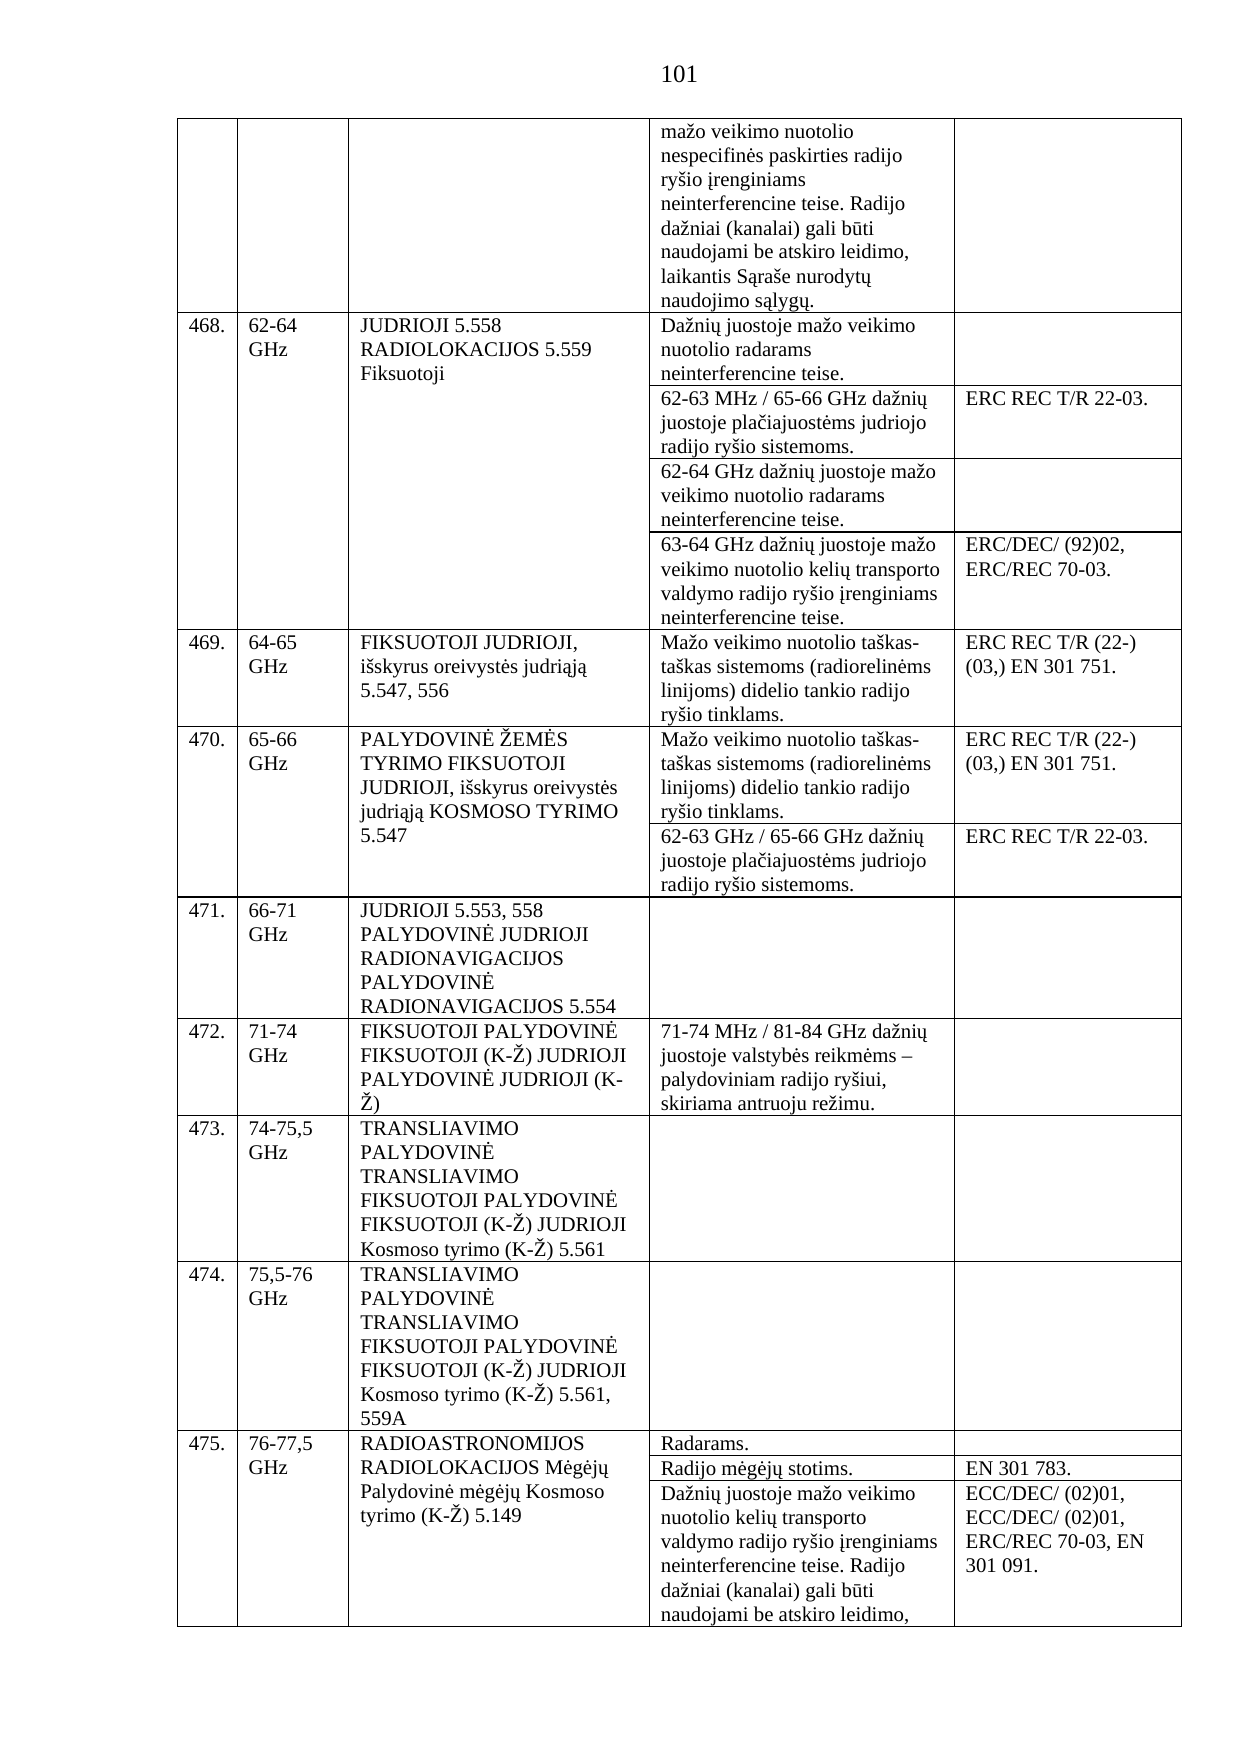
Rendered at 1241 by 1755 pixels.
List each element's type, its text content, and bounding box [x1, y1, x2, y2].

table_cell [238, 119, 348, 312]
table_cell 468. [178, 313, 237, 629]
table_cell 71-74 MHz / 81-84 GHz dažnių juostoje valstybės reikmėms – palydoviniam radijo ryšiui, skiriama antruoju režimu. [650, 1019, 954, 1115]
table_cell 74-75,5 GHz [238, 1116, 348, 1261]
table_cell 62-64 GHz [238, 313, 348, 629]
table_cell Radarams. [650, 1431, 954, 1455]
table_cell [650, 898, 954, 1018]
table_cell 474. [178, 1262, 237, 1430]
table_cell [955, 459, 1181, 531]
table_cell ERC/DEC/ (92)02, ERC/REC 70-03. [955, 533, 1181, 629]
table_cell RADIOASTRONOMIJOS RADIOLOKACIJOS Mėgėjų Palydovinė mėgėjų Kosmoso tyrimo (K-Ž) 5.149 [349, 1431, 649, 1626]
table_cell [955, 1019, 1181, 1115]
table_cell 66-71 GHz [238, 898, 348, 1018]
table_cell 62-63 GHz / 65-66 GHz dažnių juostoje plačiajuostėms judriojo radijo ryšio sistemoms. [650, 824, 954, 896]
table_cell 62-64 GHz dažnių juostoje mažo veikimo nuotolio radarams neinterferencine teise. [650, 459, 954, 531]
table_cell Dažnių juostoje mažo veikimo nuotolio radarams neinterferencine teise. [650, 313, 954, 385]
table_cell ECC/DEC/ (02)01, ECC/DEC/ (02)01, ERC/REC 70-03, EN 301 091. [955, 1481, 1181, 1626]
table_cell 469. [178, 630, 237, 726]
table_cell TRANSLIAVIMO PALYDOVINĖ TRANSLIAVIMO FIKSUOTOJI PALYDOVINĖ FIKSUOTOJI (K-Ž) JUDRIOJI Kosmoso tyrimo (K-Ž) 5.561 [349, 1116, 649, 1261]
table_cell Dažnių juostoje mažo veikimo nuotolio kelių transporto valdymo radijo ryšio įrenginiams neinterferencine teise. Radijo dažniai (kanalai) gali būti naudojami be atskiro leidimo, [650, 1481, 954, 1626]
table_cell Radijo mėgėjų stotims. [650, 1456, 954, 1480]
table_cell ERC REC T/R (22-) (03,) EN 301 751. [955, 727, 1181, 823]
table_cell [178, 119, 237, 312]
table_cell Mažo veikimo nuotolio taškas-taškas sistemoms (radiorelinėms linijoms) didelio tankio radijo ryšio tinklams. [650, 727, 954, 823]
table_cell 475. [178, 1431, 237, 1626]
table_cell ERC REC T/R 22-03. [955, 386, 1181, 458]
table_cell 76-77,5 GHz [238, 1431, 348, 1626]
table_cell 470. [178, 727, 237, 896]
table_cell 75,5-76 GHz [238, 1262, 348, 1430]
table_cell [955, 1431, 1181, 1455]
table_cell 471. [178, 898, 237, 1018]
table_cell mažo veikimo nuotolio nespecifinės paskirties radijo ryšio įrenginiams neinterferencine teise. Radijo dažniai (kanalai) gali būti naudojami be atskiro leidimo, laikantis Sąraše nurodytų naudojimo sąlygų. [650, 119, 954, 312]
table_cell [650, 1116, 954, 1261]
table_cell FIKSUOTOJI PALYDOVINĖ FIKSUOTOJI (K-Ž) JUDRIOJI PALYDOVINĖ JUDRIOJI (K-Ž) [349, 1019, 649, 1115]
table_cell 71-74 GHz [238, 1019, 348, 1115]
table_cell PALYDOVINĖ ŽEMĖS TYRIMO FIKSUOTOJI JUDRIOJI, išskyrus oreivystės judriąją KOSMOSO TYRIMO 5.547 [349, 727, 649, 896]
table_cell [349, 119, 649, 312]
table_cell 62-63 MHz / 65-66 GHz dažnių juostoje plačiajuostėms judriojo radijo ryšio sistemoms. [650, 386, 954, 458]
table_cell [955, 1116, 1181, 1261]
table_cell 63-64 GHz dažnių juostoje mažo veikimo nuotolio kelių transporto valdymo radijo ryšio įrenginiams neinterferencine teise. [650, 533, 954, 629]
table_cell [650, 1262, 954, 1430]
table_cell JUDRIOJI 5.558 RADIOLOKACIJOS 5.559 Fiksuotoji [349, 313, 649, 629]
table_cell 64-65 GHz [238, 630, 348, 726]
table_cell [955, 313, 1181, 385]
table_cell TRANSLIAVIMO PALYDOVINĖ TRANSLIAVIMO FIKSUOTOJI PALYDOVINĖ FIKSUOTOJI (K-Ž) JUDRIOJI Kosmoso tyrimo (K-Ž) 5.561, 559A [349, 1262, 649, 1430]
table_cell 473. [178, 1116, 237, 1261]
table_cell FIKSUOTOJI JUDRIOJI, išskyrus oreivystės judriąją 5.547, 556 [349, 630, 649, 726]
table_cell [955, 119, 1181, 312]
table_cell Mažo veikimo nuotolio taškas-taškas sistemoms (radiorelinėms linijoms) didelio tankio radijo ryšio tinklams. [650, 630, 954, 726]
table_cell JUDRIOJI 5.553, 558 PALYDOVINĖ JUDRIOJI RADIONAVIGACIJOS PALYDOVINĖ RADIONAVIGACIJOS 5.554 [349, 898, 649, 1018]
table_cell ERC REC T/R (22-) (03,) EN 301 751. [955, 630, 1181, 726]
table_cell EN 301 783. [955, 1456, 1181, 1480]
table_cell [955, 1262, 1181, 1430]
table_cell [955, 898, 1181, 1018]
table_cell ERC REC T/R 22-03. [955, 824, 1181, 896]
table_cell 472. [178, 1019, 237, 1115]
table_cell 65-66 GHz [238, 727, 348, 896]
